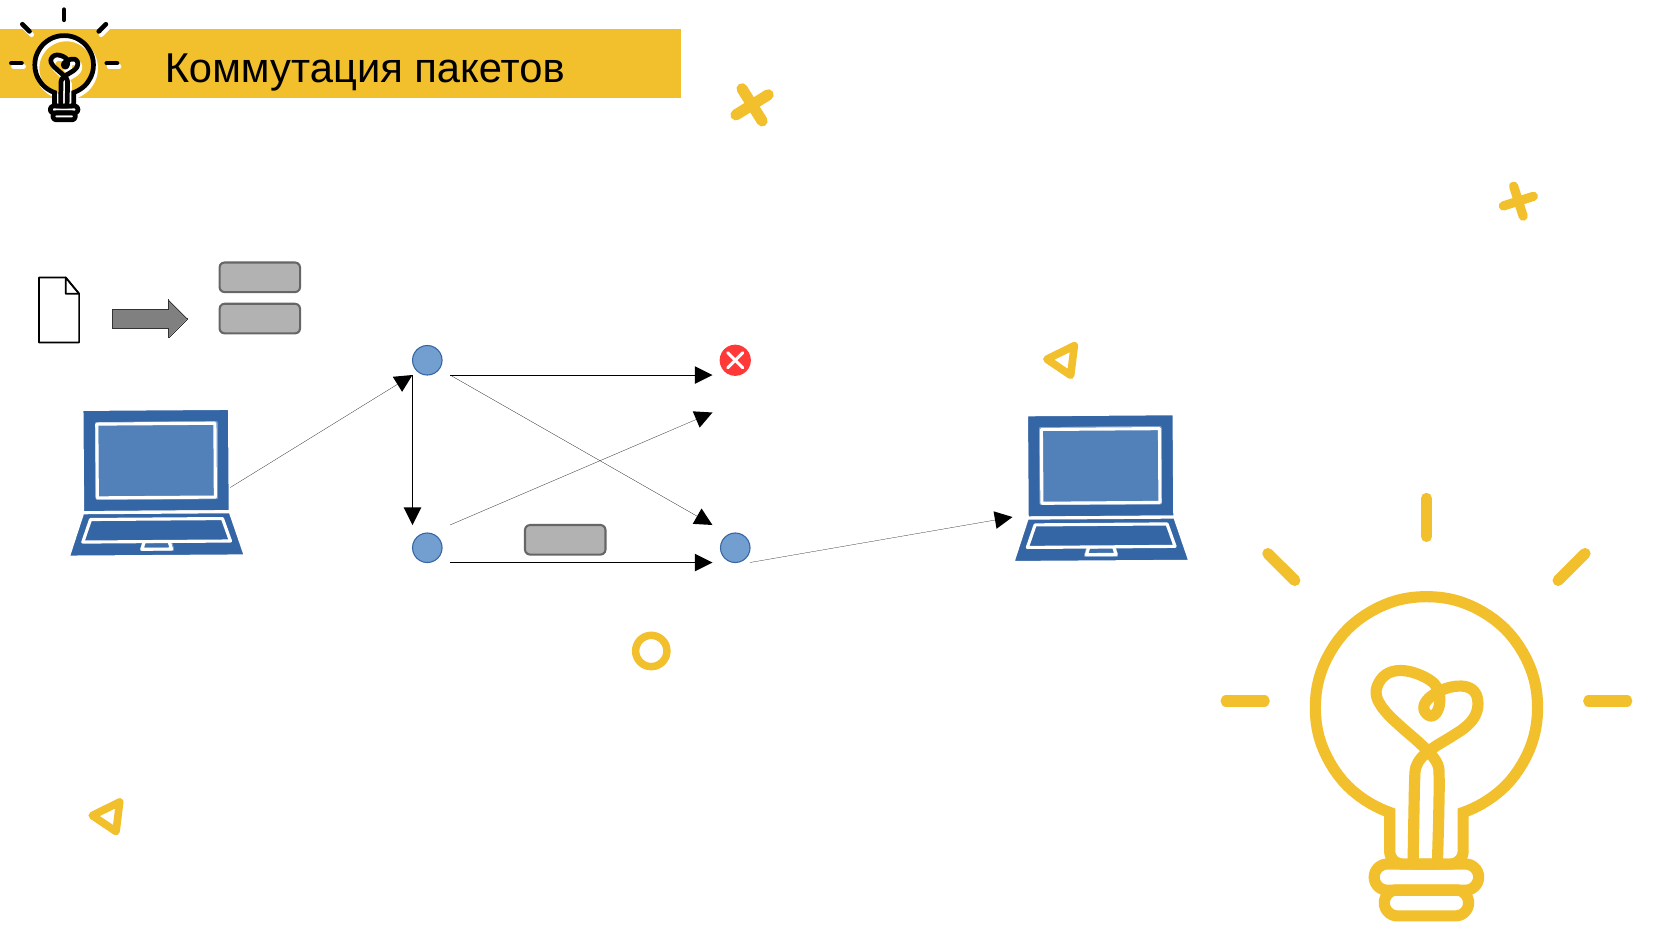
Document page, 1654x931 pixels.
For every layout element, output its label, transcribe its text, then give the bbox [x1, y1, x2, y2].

text_box [525, 525, 606, 555]
text_box [5, 244, 188, 376]
text_box [412, 532, 443, 563]
text_box [412, 345, 443, 376]
text_box [219, 303, 301, 334]
text_box [68, 408, 246, 558]
text_box Коммутация пакетов [150, 37, 676, 99]
text_box [219, 262, 301, 293]
text_box [1012, 413, 1191, 563]
text_box [720, 345, 751, 376]
text_box [720, 532, 751, 563]
